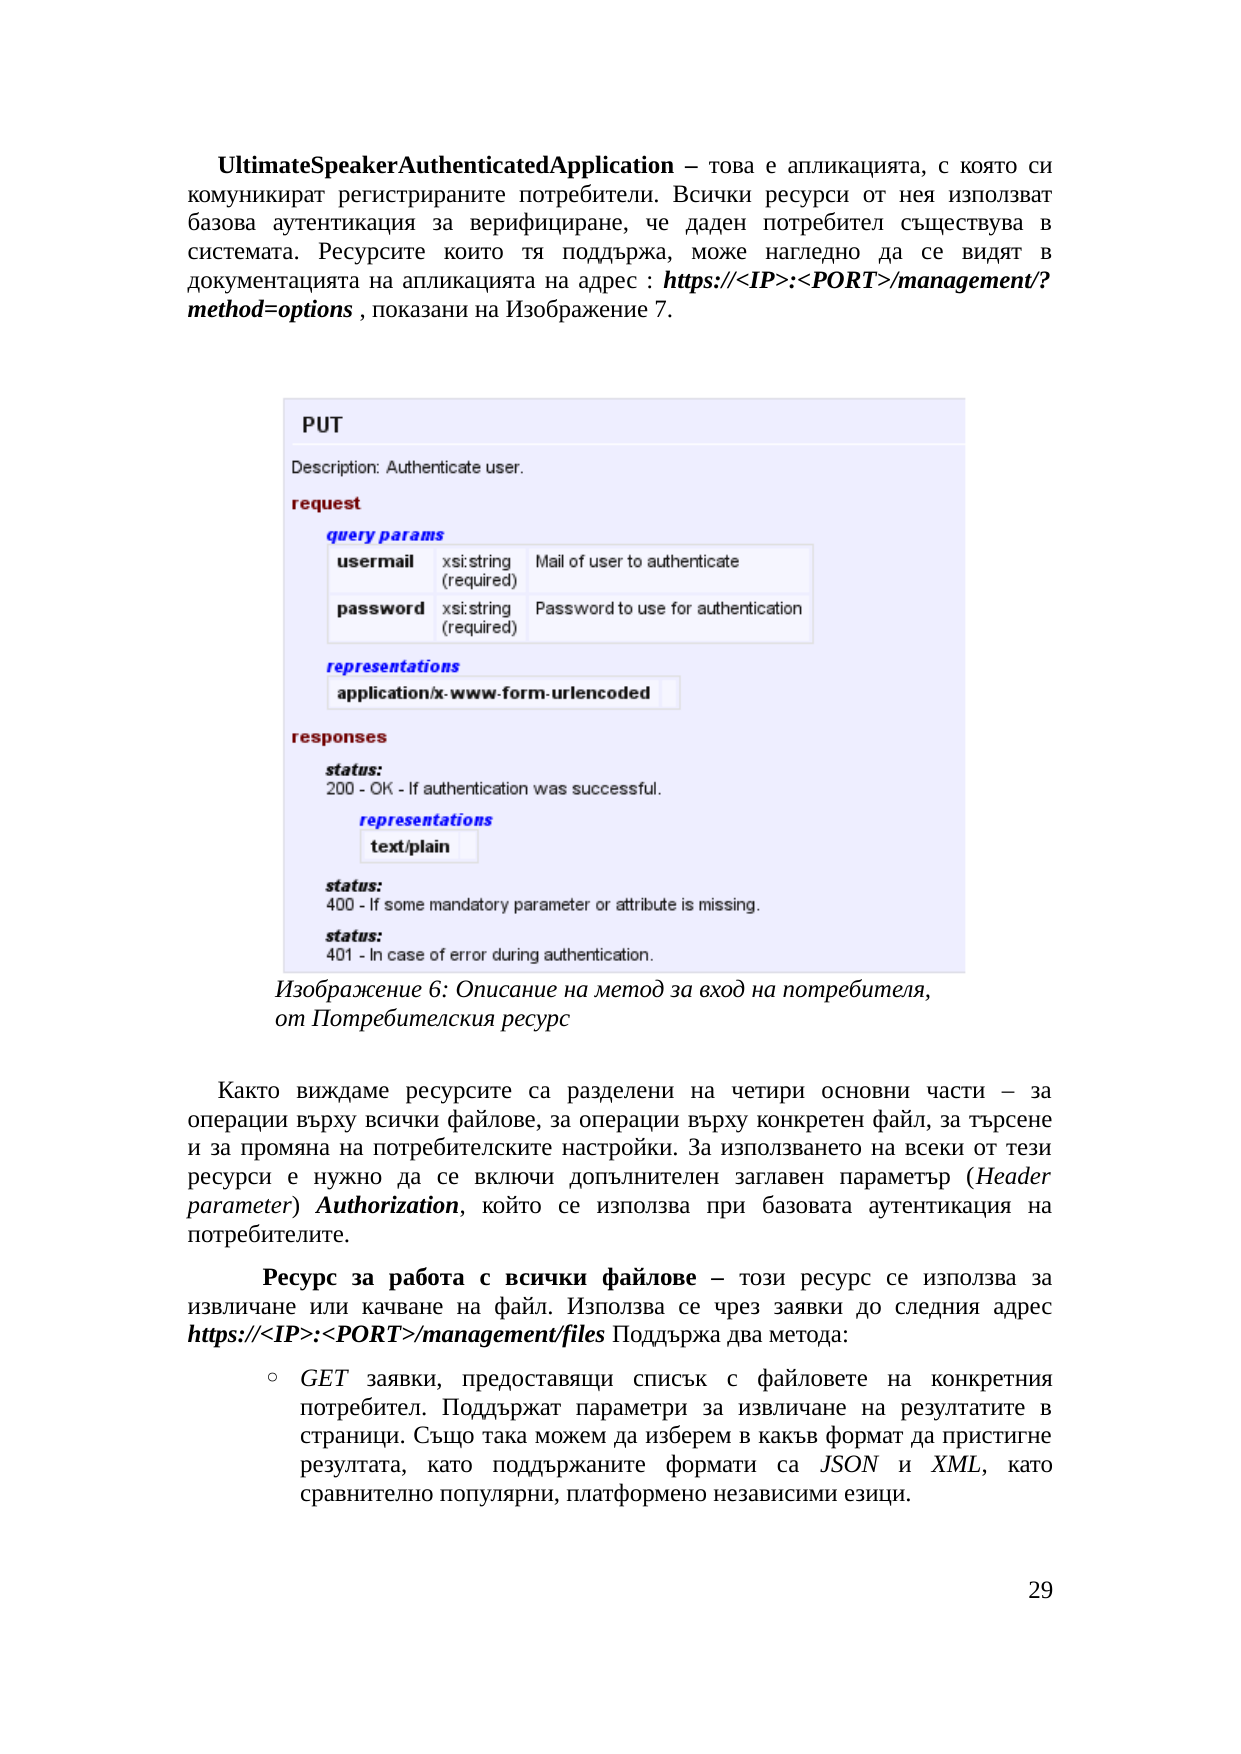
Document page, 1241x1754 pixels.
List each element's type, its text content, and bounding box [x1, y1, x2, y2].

text Изображение 6: Описание на метод за вход на потребителя, от Потребителския ресурс [275, 975, 966, 1032]
text UltimateSpeakerAuthenticatedApplication – това е апликацията, с която си комуникират регистрираните потребители. Всички ресурси от нея използват базова аутентикация за верифициране, че даден потребител съществува в системата. Ресурсите които тя поддържа, може нагледно да се видят в документацията на апликацията на адрес : https://<IP>:<PORT>/management/?method=options , показани на Изображение 7. [187, 150, 1053, 322]
list GET заявки, предоставящи списък с файловете на конкретния потребител. Поддържат параметри за извличане на резултатите в страници. Също така можем да изберем в какъв формат да пристигне резултата, като поддържаните формати са JSON и XML, като сравнително популярни, платформено независими езици. [262, 1363, 1053, 1507]
text Както виждаме ресурсите са разделени на четири основни части – за операции върху всички файлове, за операции върху конкретен файл, за търсене и за промяна на потребителските настройки. За използването на всеки от тези ресурси е нужно да се включи допълнителен заглавен параметър (Header parameter) Authorization, който се използва при базовата аутентикация на потребителите. [187, 1075, 1053, 1247]
text Ресурс за работа с всички файлове – този ресурс се използва за извличане или качване на файл. Използва се чрез заявки до следния адрес https://<IP>:<PORT>/management/files Поддържа два метода: [187, 1262, 1053, 1348]
picture [275, 392, 966, 975]
